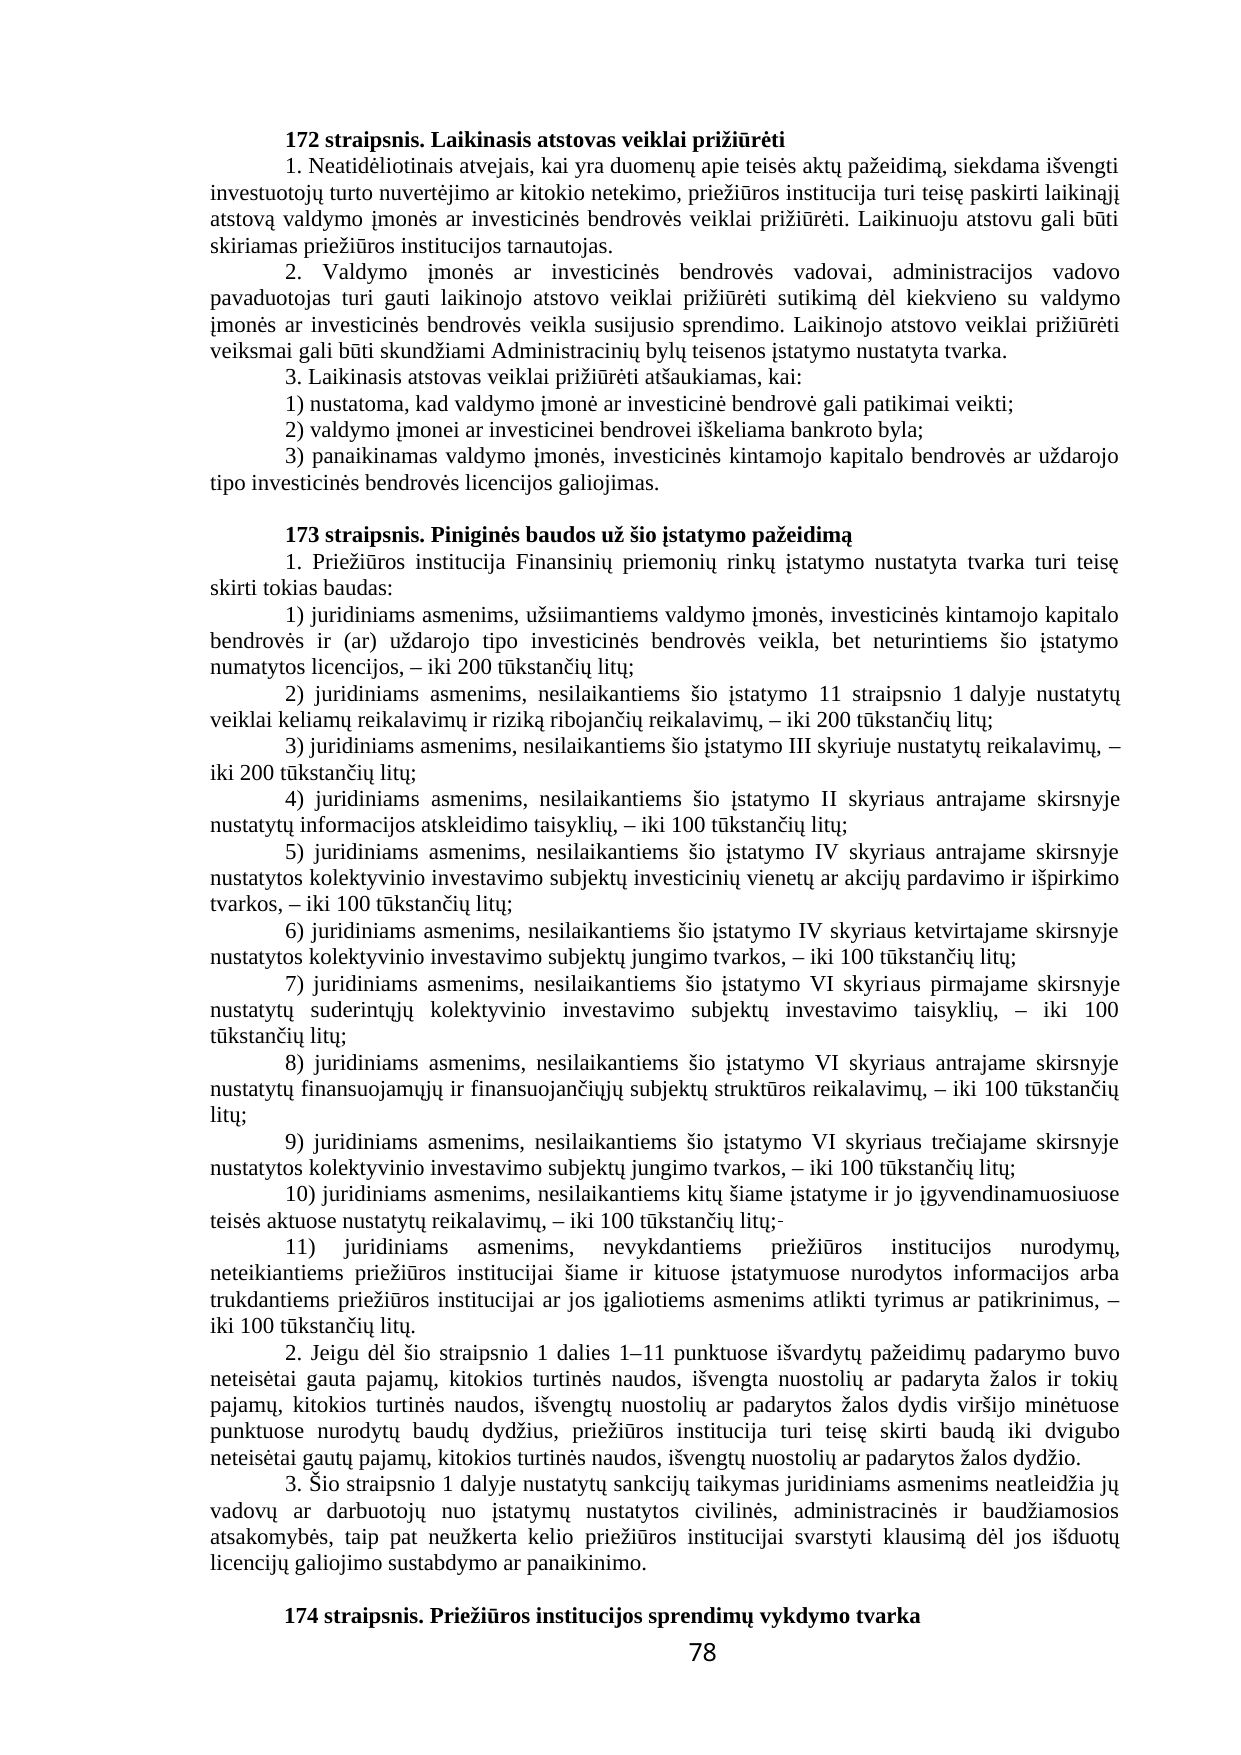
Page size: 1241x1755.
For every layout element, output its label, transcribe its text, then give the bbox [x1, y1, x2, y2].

text 1. Neatidėliotinais atvejais, kai yra duomenų apie teisės aktų pažeidimą, siekdama išvengti investuotojų turto nuvertėjimo ar kitokio netekimo, priežiūros institucija turi teisę paskirti laikinąjį atstovą valdymo įmonės ar investicinės bendrovės veiklai prižiūrėti. Laikinuoju atstovu gali būti skiriamas priežiūros institucijos tarnautojas. [210, 153, 1120, 258]
text 1. Priežiūros institucija Finansinių priemonių rinkų įstatymo nustatyta tvarka turi teisę skirti tokias baudas: [210, 548, 1120, 601]
text 2) juridiniams asmenims, nesilaikantiems šio įstatymo 11 straipsnio 1 dalyje nustatytų veiklai keliamų reikalavimų ir riziką ribojančių reikalavimų, – iki 200 tūkstančių litų; [210, 680, 1120, 732]
text 1) juridiniams asmenims, užsiimantiems valdymo įmonės, investicinės kintamojo kapitalo bendrovės ir (ar) uždarojo tipo investicinės bendrovės veikla, bet neturintiems šio įstatymo numatytos licencijos, – iki 200 tūkstančių litų; [210, 601, 1120, 680]
text 2. Jeigu dėl šio straipsnio 1 dalies 1–11 punktuose išvardytų pažeidimų padarymo buvo neteisėtai gauta pajamų, kitokios turtinės naudos, išvengta nuostolių ar padaryta žalos ir tokių pajamų, kitokios turtinės naudos, išvengtų nuostolių ar padarytos žalos dydis viršijo minėtuose punktuose nurodytų baudų dydžius, priežiūros institucija turi teisę skirti baudą iki dvigubo neteisėtai gautų pajamų, kitokios turtinės naudos, išvengtų nuostolių ar padarytos žalos dydžio. [210, 1338, 1120, 1470]
text 9) juridiniams asmenims, nesilaikantiems šio įstatymo VI skyriaus trečiajame skirsnyje nustatytos kolektyvinio investavimo subjektų jungimo tvarkos, – iki 100 tūkstančių litų; [210, 1128, 1120, 1180]
text 2) valdymo įmonei ar investicinei bendrovei iškeliama bankroto byla; [210, 416, 1120, 442]
text 8) juridiniams asmenims, nesilaikantiems šio įstatymo VI skyriaus antrajame skirsnyje nustatytų finansuojamųjų ir finansuojančiųjų subjektų struktūros reikalavimų, – iki 100 tūkstančių litų; [210, 1049, 1120, 1128]
text 3. Laikinasis atstovas veiklai prižiūrėti atšaukiamas, kai: [210, 363, 1120, 390]
text 3. Šio straipsnio 1 dalyje nustatytų sankcijų taikymas juridiniams asmenims neatleidžia jų vadovų ar darbuotojų nuo įstatymų nustatytos civilinės, administracinės ir baudžiamosios atsakomybės, taip pat neužkerta kelio priežiūros institucijai svarstyti klausimą dėl jos išduotų licencijų galiojimo sustabdymo ar panaikinimo. [210, 1470, 1120, 1576]
text 173 straipsnis. Piniginės baudos už šio įstatymo pažeidimą [210, 522, 1120, 548]
text 5) juridiniams asmenims, nesilaikantiems šio įstatymo IV skyriaus antrajame skirsnyje nustatytos kolektyvinio investavimo subjektų investicinių vienetų ar akcijų pardavimo ir išpirkimo tvarkos, – iki 100 tūkstančių litų; [210, 838, 1120, 917]
text 4) juridiniams asmenims, nesilaikantiems šio įstatymo II skyriaus antrajame skirsnyje nustatytų informacijos atskleidimo taisyklių, – iki 100 tūkstančių litų; [210, 785, 1120, 838]
text 7) juridiniams asmenims, nesilaikantiems šio įstatymo VI skyriaus pirmajame skirsnyje nustatytų suderintųjų kolektyvinio investavimo subjektų investavimo taisyklių, – iki 100 tūkstančių litų; [210, 969, 1120, 1049]
text 3) panaikinamas valdymo įmonės, investicinės kintamojo kapitalo bendrovės ar uždarojo tipo investicinės bendrovės licencijos galiojimas. [210, 442, 1120, 495]
text 174 straipsnis. Priežiūros institucijos sprendimų vykdymo tvarka [284, 1602, 1120, 1628]
text 3) juridiniams asmenims, nesilaikantiems šio įstatymo III skyriuje nustatytų reikalavimų, – iki 200 tūkstančių litų; [210, 732, 1120, 785]
text 6) juridiniams asmenims, nesilaikantiems šio įstatymo IV skyriaus ketvirtajame skirsnyje nustatytos kolektyvinio investavimo subjektų jungimo tvarkos, – iki 100 tūkstančių litų; [210, 917, 1120, 969]
text 10) juridiniams asmenims, nesilaikantiems kitų šiame įstatyme ir jo įgyvendinamuosiuose teisės aktuose nustatytų reikalavimų, – iki 100 tūkstančių litų; [210, 1180, 1120, 1233]
text 2. Valdymo įmonės ar investicinės bendrovės vadovai, administracijos vadovo pavaduotojas turi gauti laikinojo atstovo veiklai prižiūrėti sutikimą dėl kiekvieno su valdymo įmonės ar investicinės bendrovės veikla susijusio sprendimo. Laikinojo atstovo veiklai prižiūrėti veiksmai gali būti skundžiami Administracinių bylų teisenos įstatymo nustatyta tvarka. [210, 258, 1120, 363]
text 1) nustatoma, kad valdymo įmonė ar investicinė bendrovė gali patikimai veikti; [210, 390, 1120, 416]
text 11) juridiniams asmenims, nevykdantiems priežiūros institucijos nurodymų, neteikiantiems priežiūros institucijai šiame ir kituose įstatymuose nurodytos informacijos arba trukdantiems priežiūros institucijai ar jos įgaliotiems asmenims atlikti tyrimus ar patikrinimus, – iki 100 tūkstančių litų. [210, 1233, 1120, 1338]
text 172 straipsnis. Laikinasis atstovas veiklai prižiūrėti [210, 126, 1120, 153]
